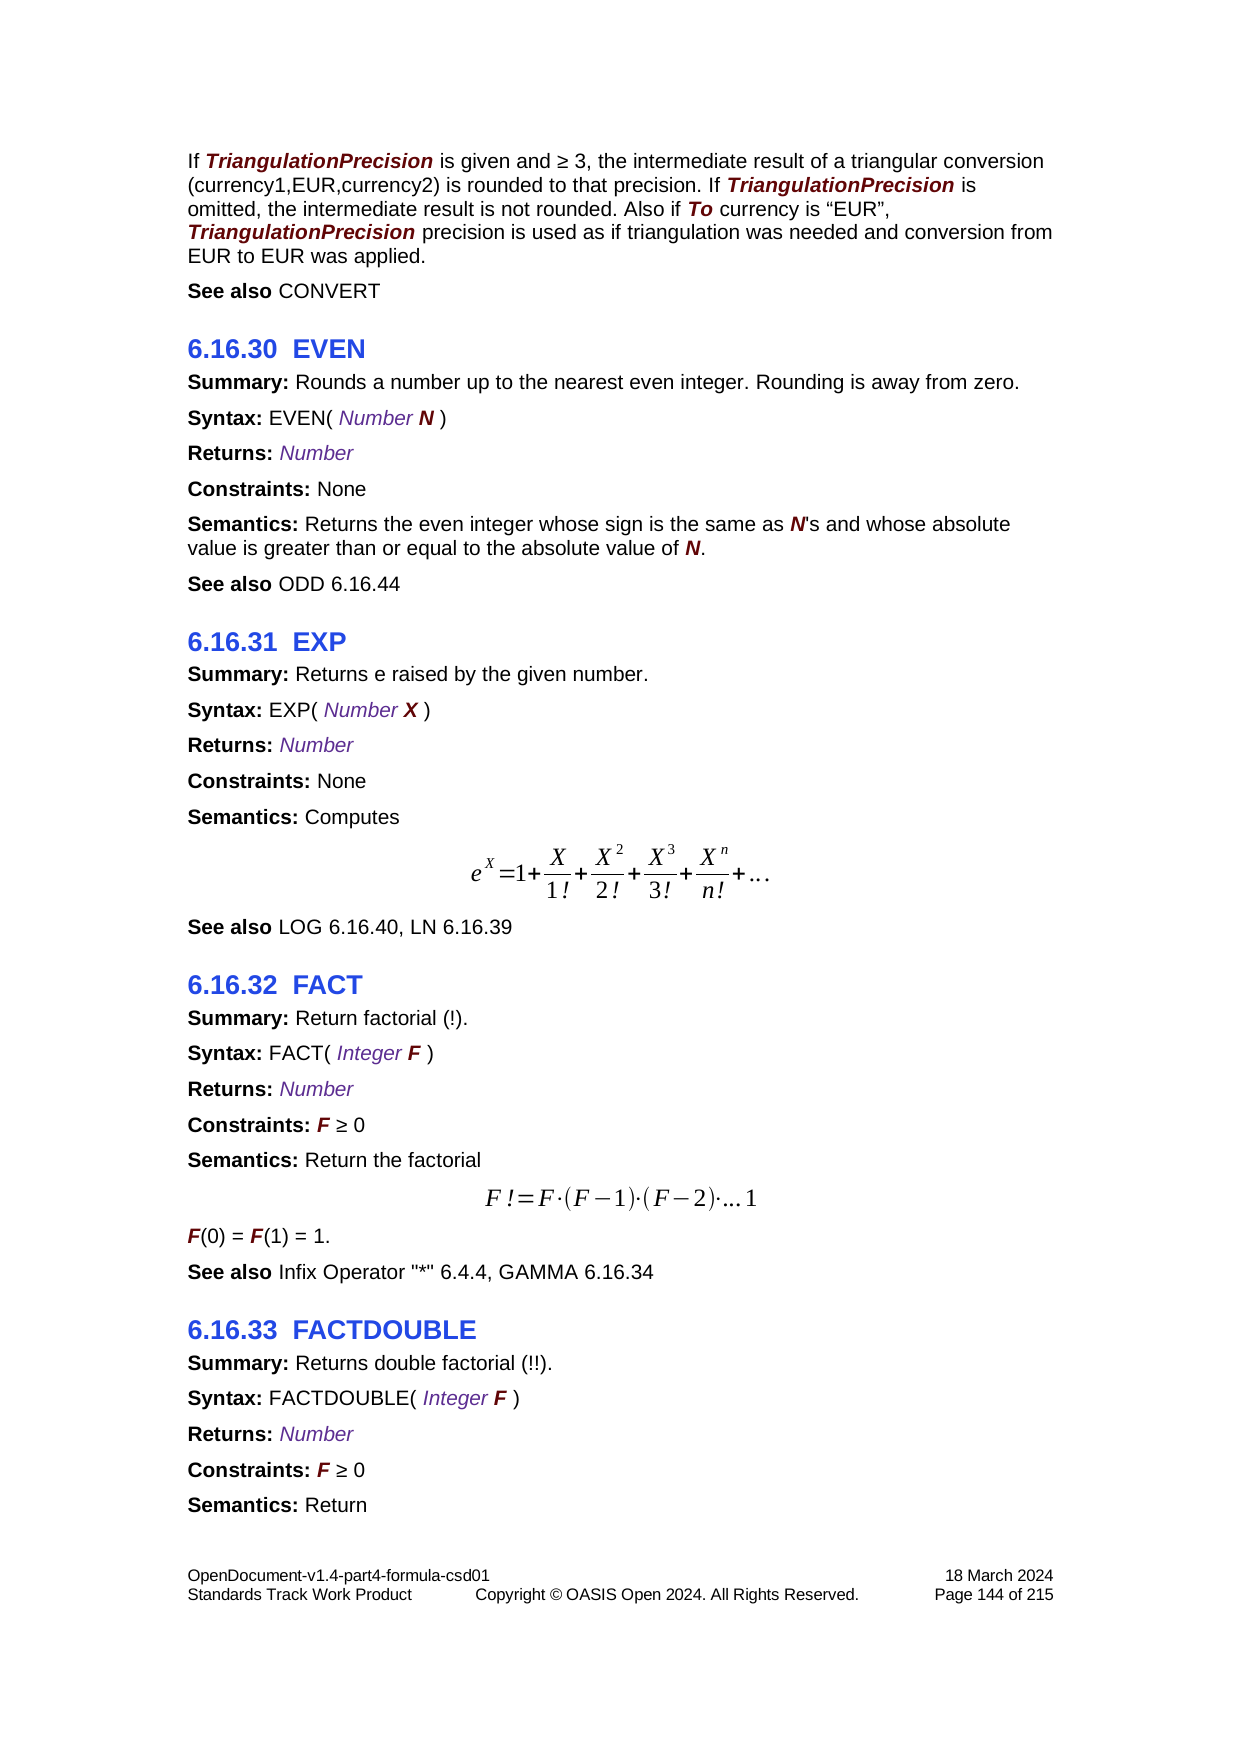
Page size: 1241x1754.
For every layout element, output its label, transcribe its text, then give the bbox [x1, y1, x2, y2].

text Semantics: Return [187, 1494, 1053, 1517]
subtitle EVEN [187, 334, 1053, 364]
text Summary: Return factorial (!). [187, 1006, 1053, 1030]
text Summary: Returns e raised by the given number. [187, 663, 1053, 686]
text See also Infix Operator "*" 6.4.4, GAMMA 6.16.34 [187, 1261, 1053, 1284]
text Summary: Rounds a number up to the nearest even integer. Rounding is away from zero. [187, 370, 1053, 394]
text Semantics: Returns the even integer whose sign is the same as N's and whose absolute value is greater than or equal to the absolute value of N. [187, 513, 1053, 560]
text Constraints: F ≥ 0 [187, 1113, 1053, 1137]
text Returns: Number [187, 442, 1053, 465]
text Constraints: None [187, 477, 1053, 501]
text Constraints: None [187, 769, 1053, 793]
text See also LOG 6.16.40, LN 6.16.39 [187, 916, 1053, 939]
subtitle FACTDOUBLE [187, 1315, 1053, 1345]
text Syntax: EVEN( Number N ) [187, 406, 1053, 429]
subtitle FACT [187, 970, 1053, 1000]
text Semantics: Computes [187, 805, 1053, 829]
subtitle EXP [187, 627, 1053, 657]
text Semantics: Return the factorial [187, 1149, 1053, 1172]
text F(0) = F(1) = 1. [187, 1225, 1053, 1248]
text Returns: Number [187, 1077, 1053, 1101]
text Syntax: EXP( Number X ) [187, 698, 1053, 722]
text Syntax: FACTDOUBLE( Integer F ) [187, 1387, 1053, 1410]
text See also ODD 6.16.44 [187, 572, 1053, 596]
text Returns: Number [187, 1422, 1053, 1446]
text Summary: Returns double factorial (!!). [187, 1351, 1053, 1375]
text Syntax: FACT( Integer F ) [187, 1042, 1053, 1065]
text Returns: Number [187, 734, 1053, 757]
text Constraints: F ≥ 0 [187, 1458, 1053, 1482]
text If TriangulationPrecision is given and ≥ 3, the intermediate result of a triangular conversion (currency1,EUR,currency2) is rounded to that precision. If TriangulationPrecision is omitted, the intermediate result is not rounded. Also if To currency is “EUR”, TriangulationPrecision precision is used as if triangulation was needed and conversion from EUR to EUR was applied. [187, 150, 1053, 268]
text See also CONVERT [187, 280, 1053, 303]
